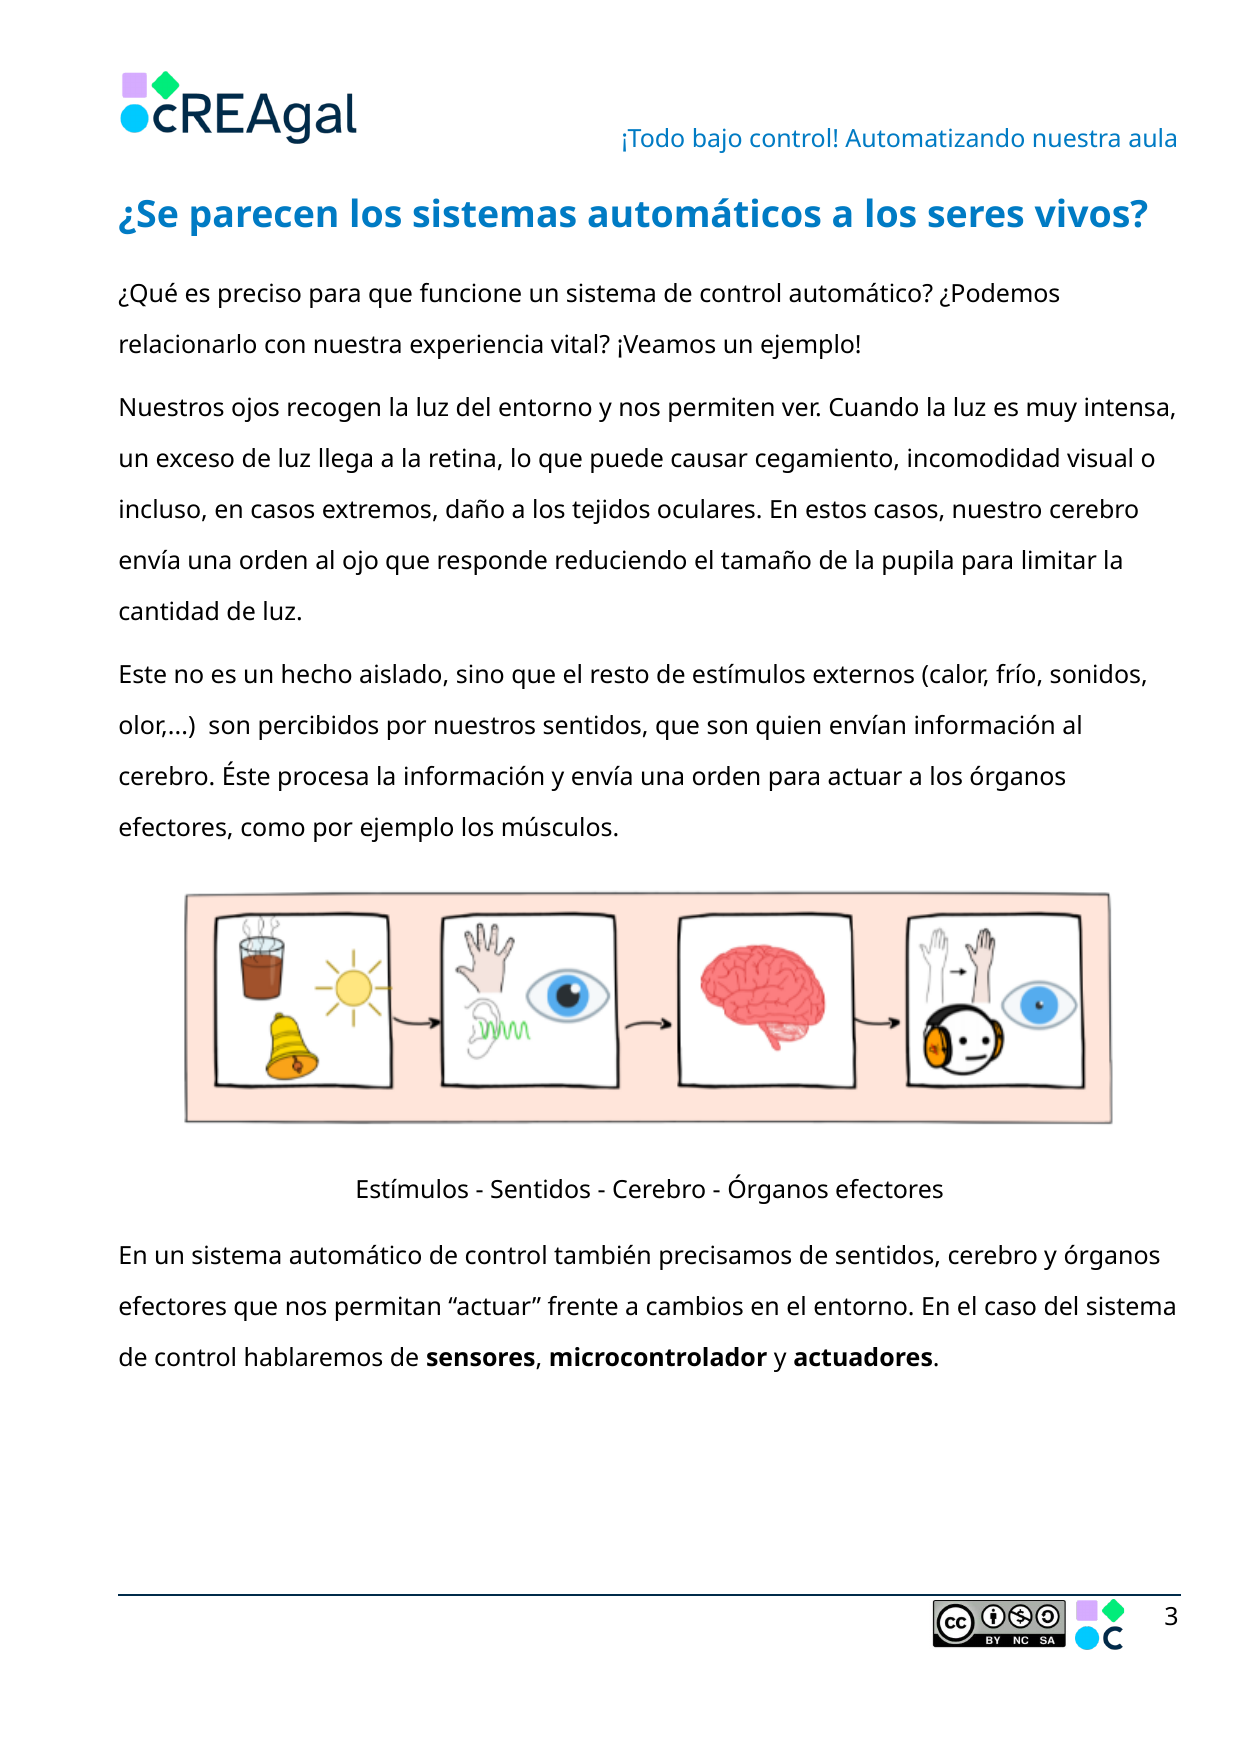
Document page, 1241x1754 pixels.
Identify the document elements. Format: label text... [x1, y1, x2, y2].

picture [181, 888, 1119, 1132]
picture [929, 1600, 1069, 1649]
picture [1075, 1599, 1125, 1650]
text Estímulos - Sentidos - Cerebro - Órganos efectores [118, 873, 1181, 1206]
subtitle ¿Se parecen los sistemas automáticos a los seres vivos? [118, 187, 1181, 238]
text Este no es un hecho aislado, sino que el resto de estímulos externos (calor, frío, sonidos, olor,...) son percibidos por nuestros sentidos, que son quien envían información al cerebro. Éste procesa la información y envía una orden para actuar a los órganos efectores, como por ejemplo los músculos. [118, 657, 1181, 844]
picture [120, 71, 357, 144]
picture [1075, 1644, 1082, 1650]
text En un sistema automático de control también precisamos de sentidos, cerebro y órganos efectores que nos permitan “actuar” frente a cambios en el entorno. En el caso del sistema de control hablaremos de sensores, microcontrolador y actuadores. [118, 1237, 1181, 1374]
text Nuestros ojos recogen la luz del entorno y nos permiten ver. Cuando la luz es muy intensa, un exceso de luz llega a la retina, lo que puede causar cegamiento, incomodidad visual o incluso, en casos extremos, daño a los tejidos oculares. En estos casos, nuestro cerebro envía una orden al ojo que responde reduciendo el tamaño de la pupila para limitar la cantidad de luz. [118, 390, 1181, 628]
text ¿Qué es preciso para que funcione un sistema de control automático? ¿Podemos relacionarlo con nuestra experiencia vital? ¡Veamos un ejemplo! [118, 276, 1181, 361]
